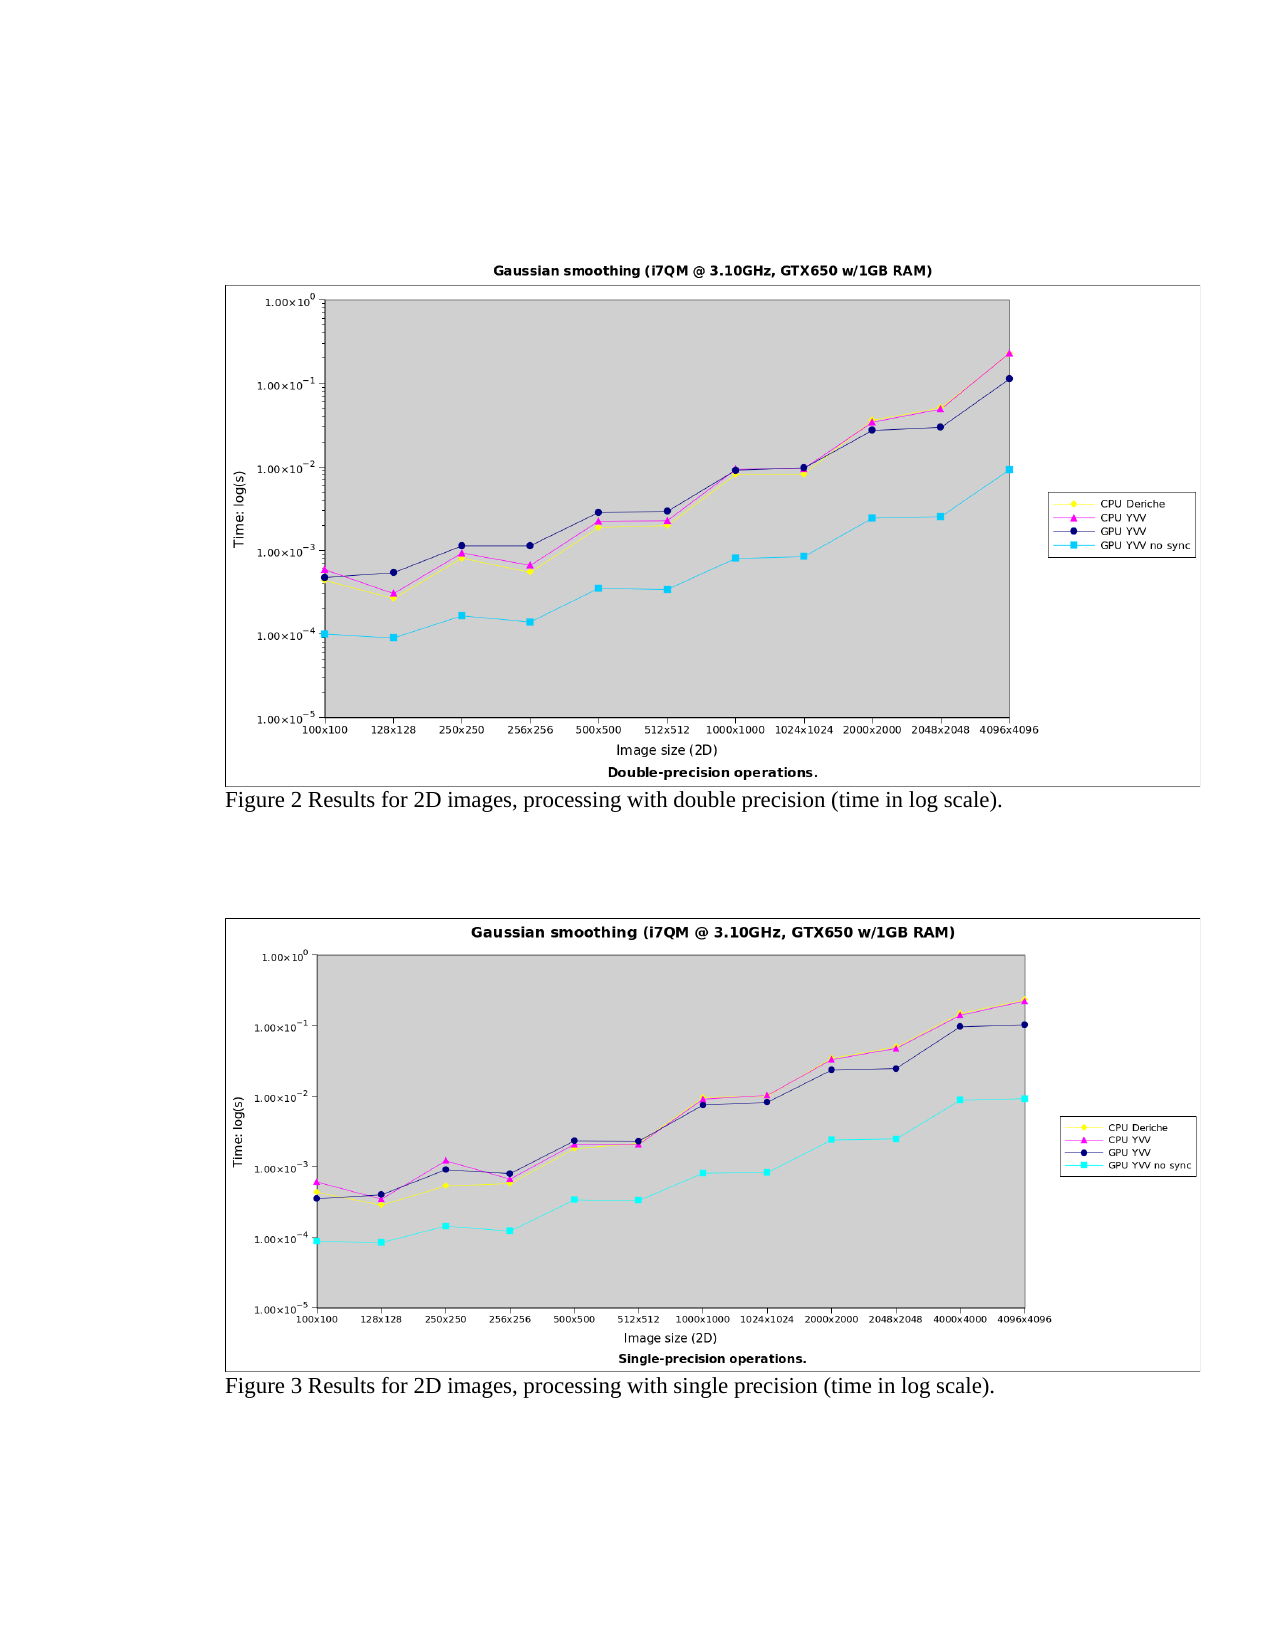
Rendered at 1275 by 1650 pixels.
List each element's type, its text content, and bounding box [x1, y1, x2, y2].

text Figure 3 Results for 2D images, processing with single precision (time in log scale). [225, 1372, 1200, 1398]
text Figure 2 Results for 2D images, processing with double precision (time in log scale). [225, 787, 1200, 813]
picture [225, 262, 1200, 787]
picture [225, 918, 1200, 1372]
